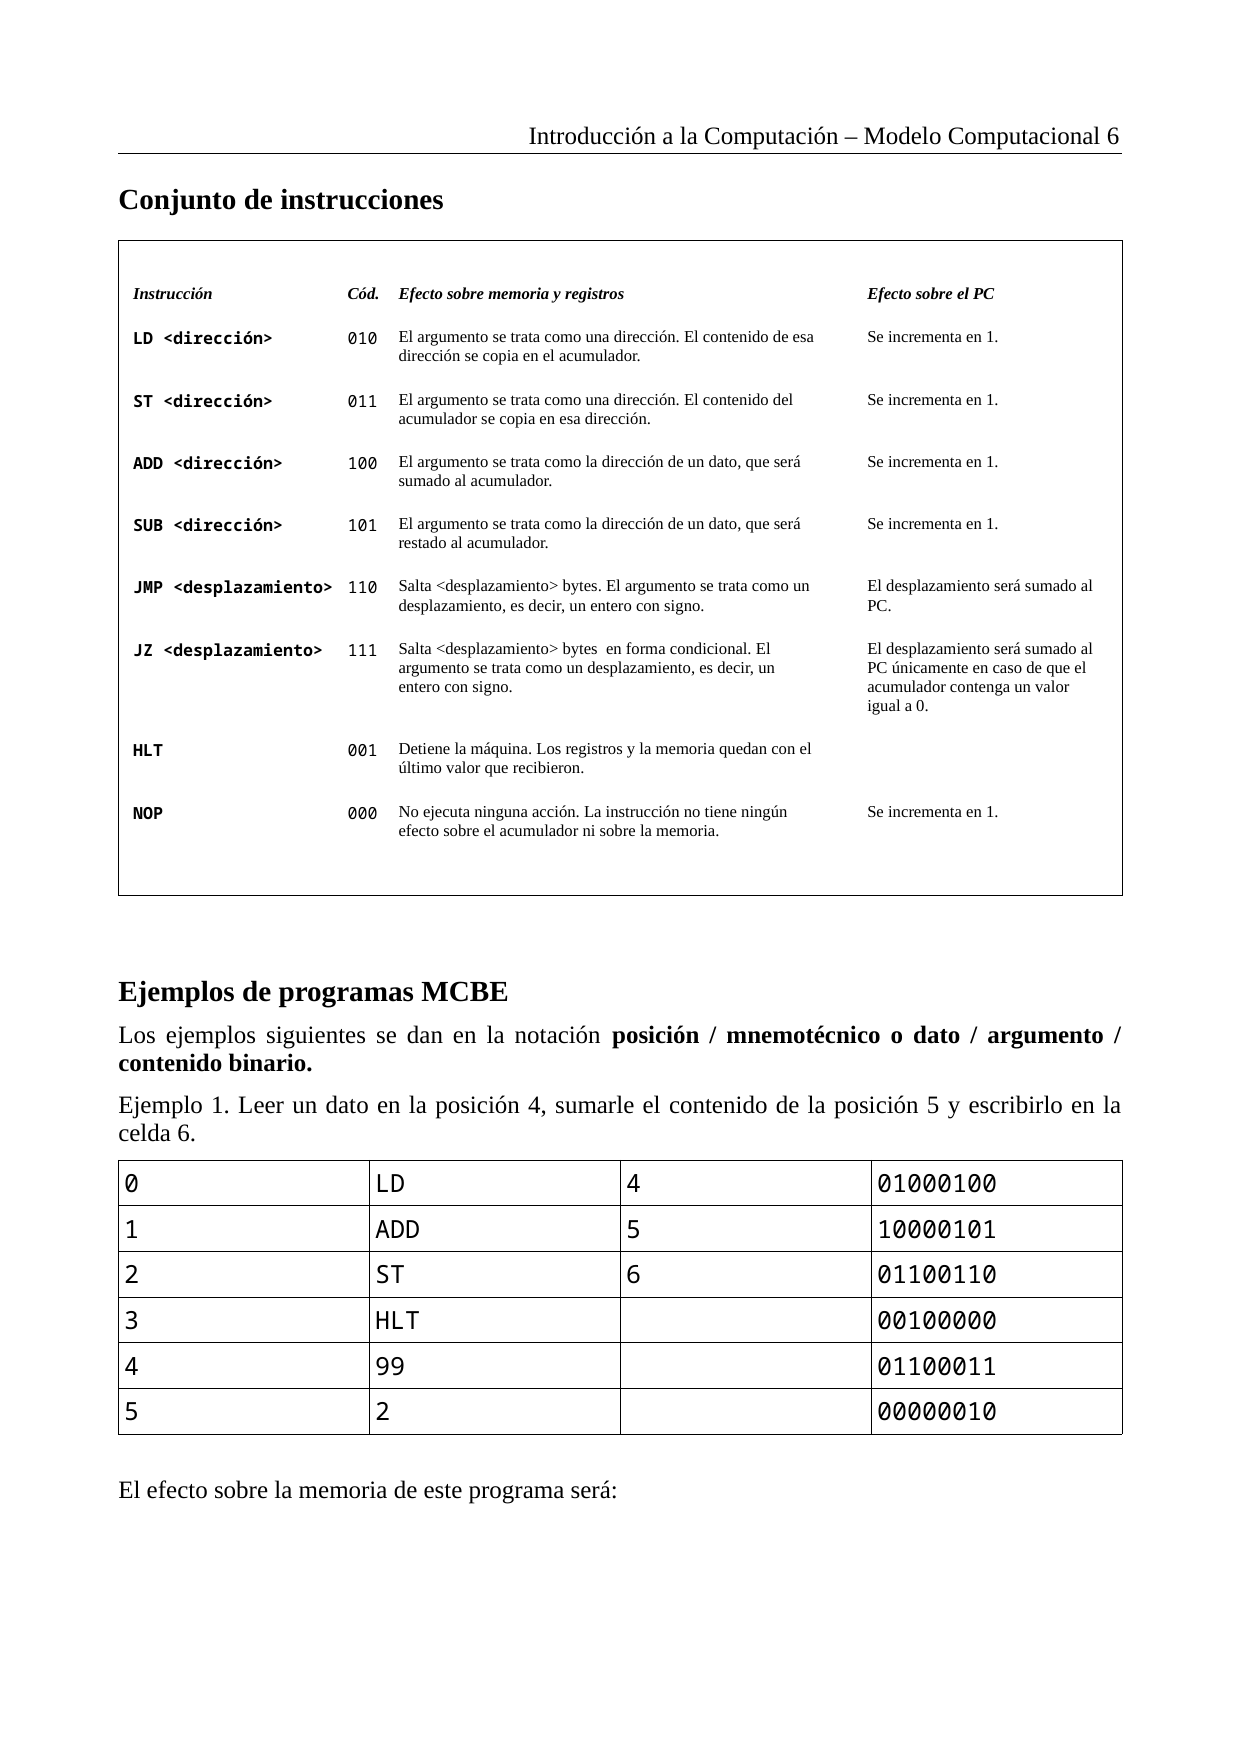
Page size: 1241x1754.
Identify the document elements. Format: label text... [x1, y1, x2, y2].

table_cell 110 [342, 570, 393, 633]
table_cell 5 [119, 1389, 369, 1433]
table_header 01000100 [872, 1161, 1122, 1205]
table_header LD [370, 1161, 620, 1205]
table_header Efecto sobre el PC [861, 278, 1113, 321]
table_cell 001 [342, 733, 393, 796]
table_header 0 [119, 1161, 369, 1205]
table_cell Salta <desplazamiento> bytes. El argumento se trata como un desplazamiento, es decir, un entero con signo. [393, 570, 861, 633]
table_header Instrucción [127, 278, 342, 321]
table_cell Detiene la máquina. Los registros y la memoria quedan con el último valor que recibieron. [393, 733, 861, 796]
table_cell HLT [127, 733, 342, 796]
table_cell 00000010 [872, 1389, 1122, 1433]
table_cell 10000101 [872, 1206, 1122, 1251]
table_cell 011 [342, 384, 393, 446]
table_cell NOP [127, 796, 342, 858]
table_cell Salta <desplazamiento> bytes en forma condicional. El argumento se trata como un desplazamiento, es decir, un entero con signo. [393, 633, 861, 733]
table_cell 2 [119, 1252, 369, 1297]
table_cell [621, 1389, 871, 1433]
table_cell 5 [621, 1206, 871, 1251]
table_cell [621, 1343, 871, 1388]
table_header 4 [621, 1161, 871, 1205]
text Los ejemplos siguientes se dan en la notación posición / mnemotécnico o dato / argumento / contenido binario. [118, 1020, 1122, 1077]
table_header Cód. [342, 278, 393, 321]
table_cell Se incrementa en 1. [861, 796, 1113, 858]
table_cell 010 [342, 321, 393, 383]
table_cell [621, 1298, 871, 1342]
table_cell 1 [119, 1206, 369, 1251]
table_cell El argumento se trata como la dirección de un dato, que será sumado al acumulador. [393, 446, 861, 508]
table_cell El argumento se trata como una dirección. El contenido del acumulador se copia en esa dirección. [393, 384, 861, 446]
table_cell El desplazamiento será sumado al PC. [861, 570, 1113, 633]
table_cell 99 [370, 1343, 620, 1388]
table_cell SUB <dirección> [127, 508, 342, 570]
table_cell ADD <dirección> [127, 446, 342, 508]
subtitle Ejemplos de programas MCBE [118, 974, 1122, 1007]
table_cell ST [370, 1252, 620, 1297]
table_cell ST <dirección> [127, 384, 342, 446]
table_cell 01100110 [872, 1252, 1122, 1297]
text Ejemplo 1. Leer un dato en la posición 4, sumarle el contenido de la posición 5 y escribirlo en la celda 6. [118, 1090, 1122, 1147]
table_cell HLT [370, 1298, 620, 1342]
table_cell El desplazamiento será sumado al PC únicamente en caso de que el acumulador contenga un valor igual a 0. [861, 633, 1113, 733]
table_cell 6 [621, 1252, 871, 1297]
table_cell 000 [342, 796, 393, 858]
table_cell 100 [342, 446, 393, 508]
table_cell 01100011 [872, 1343, 1122, 1388]
table_cell LD <dirección> [127, 321, 342, 383]
table_cell ADD [370, 1206, 620, 1251]
table_cell Se incrementa en 1. [861, 446, 1113, 508]
table_cell 00100000 [872, 1298, 1122, 1342]
table_cell El argumento se trata como una dirección. El contenido de esa dirección se copia en el acumulador. [393, 321, 861, 383]
table_cell 2 [370, 1389, 620, 1433]
table_cell No ejecuta ninguna acción. La instrucción no tiene ningún efecto sobre el acumulador ni sobre la memoria. [393, 796, 861, 858]
text El efecto sobre la memoria de este programa será: [118, 1475, 1122, 1504]
table_cell 101 [342, 508, 393, 570]
table_cell JMP <desplazamiento> [127, 570, 342, 633]
table_cell Se incrementa en 1. [861, 321, 1113, 383]
table_header Efecto sobre memoria y registros [393, 278, 861, 321]
table_cell JZ <desplazamiento> [127, 633, 342, 733]
table_cell 111 [342, 633, 393, 733]
table_cell [861, 733, 1113, 796]
table_cell El argumento se trata como la dirección de un dato, que será restado al acumulador. [393, 508, 861, 570]
table_cell Se incrementa en 1. [861, 384, 1113, 446]
table_cell Se incrementa en 1. [861, 508, 1113, 570]
table_cell 3 [119, 1298, 369, 1342]
table_cell 4 [119, 1343, 369, 1388]
subtitle Conjunto de instrucciones [118, 182, 1122, 216]
